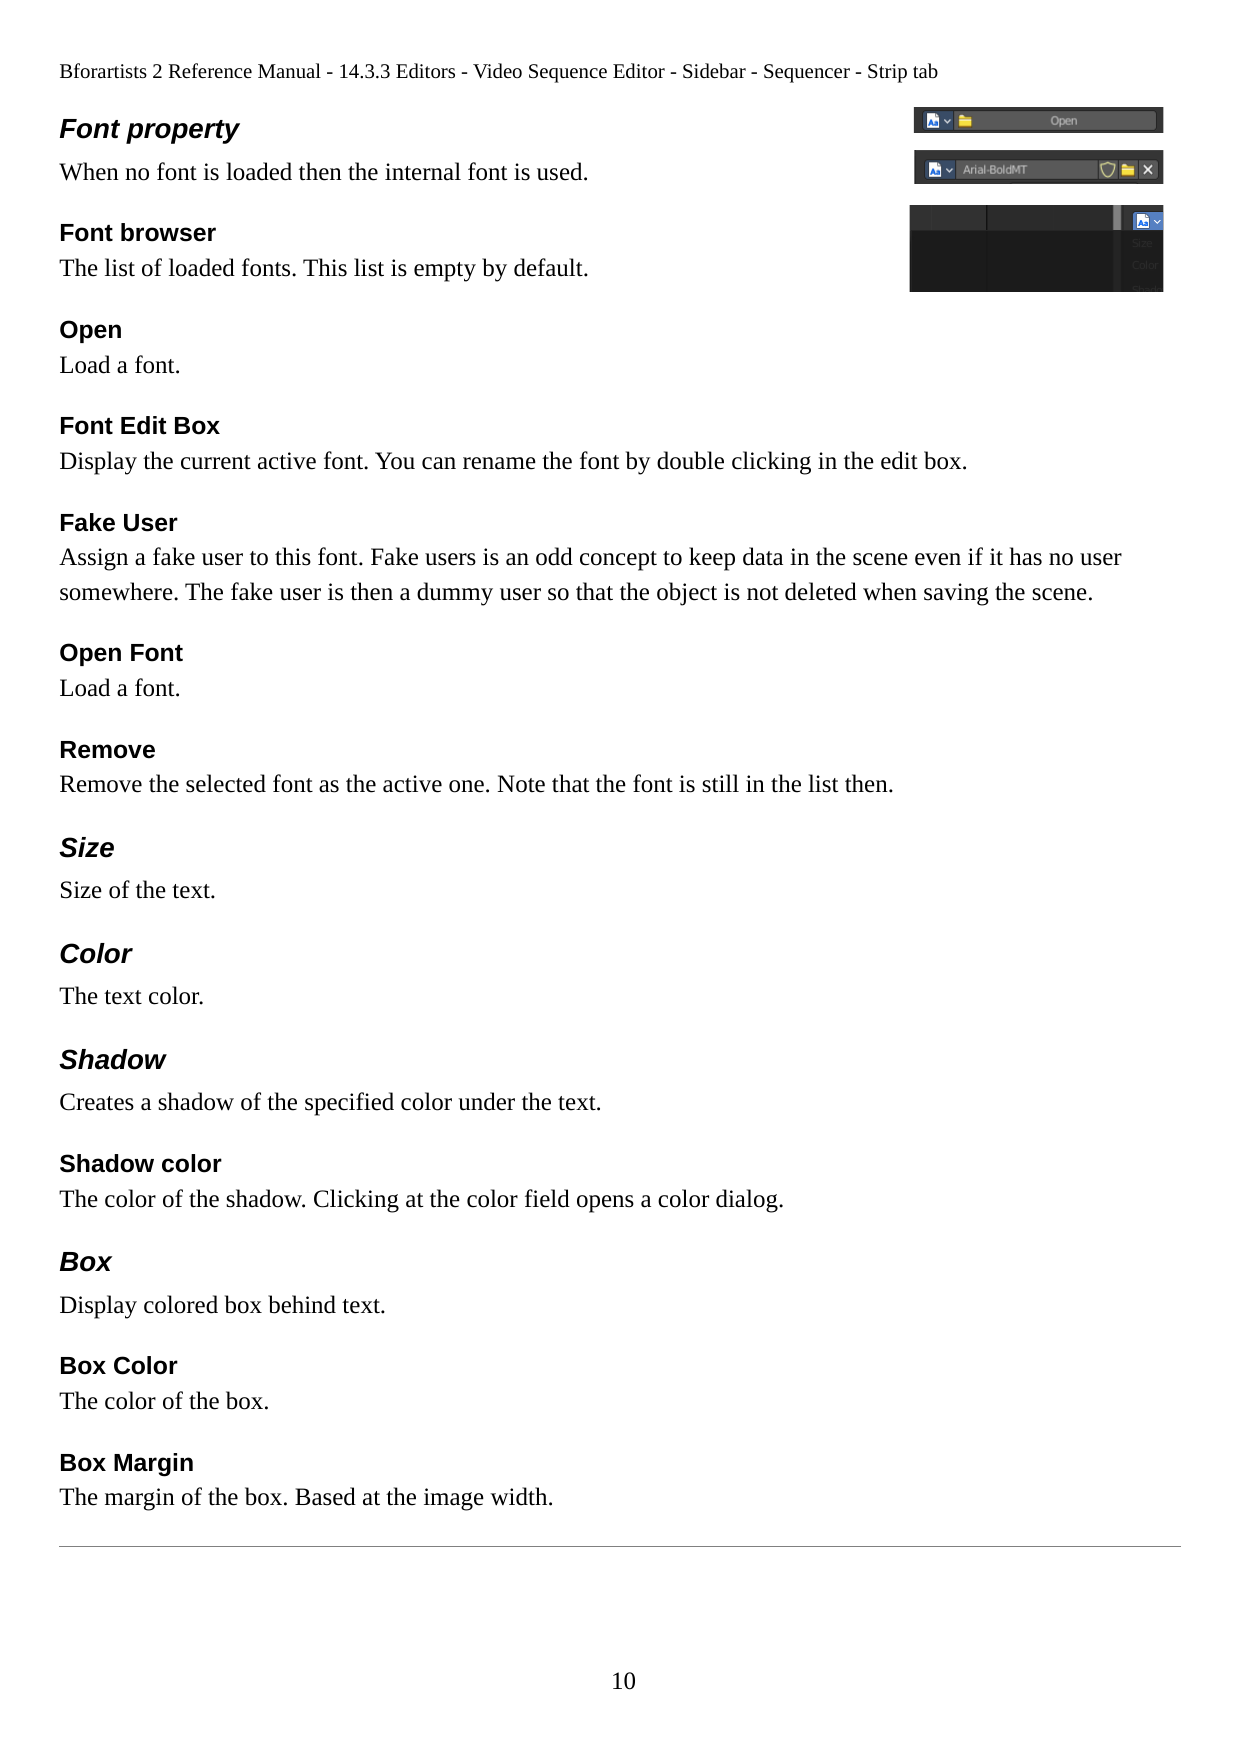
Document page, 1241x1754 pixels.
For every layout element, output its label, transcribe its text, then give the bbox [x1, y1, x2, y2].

text Display colored box behind text. [59, 1290, 1181, 1318]
subtitle Shadow color [59, 1149, 1181, 1177]
text When no font is loaded then the internal font is used. [59, 157, 1181, 186]
text Remove the selected font as the active one. Note that the font is still in the list then. [59, 769, 1181, 798]
text Size of the text. [59, 876, 1181, 904]
text The margin of the box. Based at the image width. [59, 1482, 1181, 1511]
subtitle Remove [59, 735, 1181, 763]
subtitle Font browser [59, 218, 909, 247]
subtitle [1164, 218, 1181, 247]
subtitle Color [59, 937, 1181, 969]
text Display the current active font. You can rename the font by double clicking in the edit box. [59, 446, 1181, 475]
text Load a font. [59, 673, 1181, 702]
subtitle Font Edit Box [59, 411, 1181, 440]
text The text color. [59, 981, 1181, 1010]
subtitle Size [59, 831, 1181, 863]
picture [914, 150, 1164, 184]
subtitle Box Margin [59, 1448, 1181, 1476]
text Creates a shadow of the specified color under the text. [59, 1087, 1181, 1116]
subtitle Box Color [59, 1351, 1181, 1380]
text Load a font. [59, 350, 1181, 378]
text Assign a fake user to this font. Fake users is an odd concept to keep data in the scene even if it has no user somewhere. The fake user is then a dummy user so that the object is not deleted when saving the scene. [59, 542, 1181, 606]
text The color of the shadow. Clicking at the color field opens a color dialog. [59, 1184, 1181, 1212]
subtitle Open Font [59, 638, 1181, 667]
picture [913, 107, 1164, 133]
subtitle Box [59, 1245, 1181, 1277]
subtitle Fake User [59, 508, 1181, 536]
subtitle Shadow [59, 1043, 1181, 1075]
subtitle Open [59, 315, 1181, 343]
picture [909, 205, 1164, 292]
text The color of the box. [59, 1386, 1181, 1415]
subtitle Font property [59, 113, 1181, 144]
text The list of loaded fonts. This list is empty by default. [59, 253, 909, 282]
